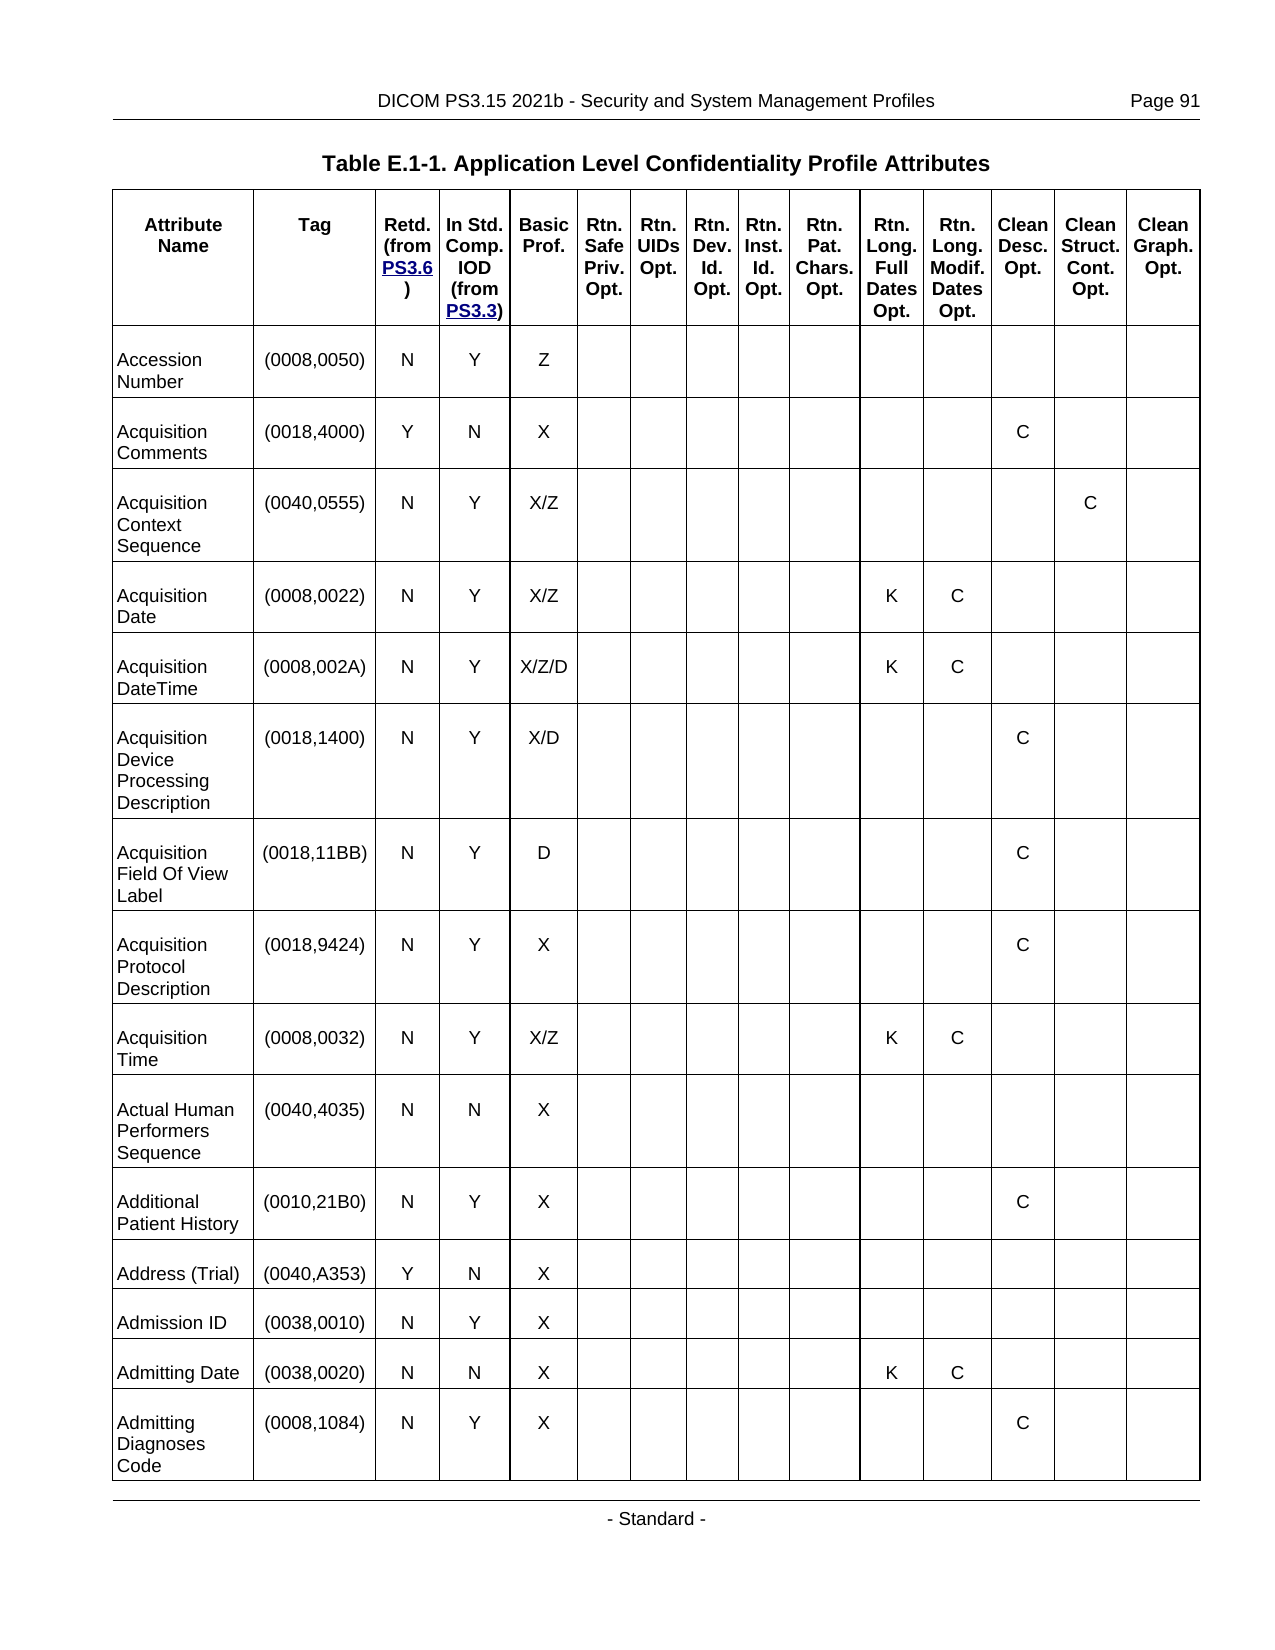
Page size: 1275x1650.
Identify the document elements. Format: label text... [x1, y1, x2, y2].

table_cell [687, 1289, 738, 1338]
table_cell Y [440, 911, 509, 1003]
table_cell [924, 1389, 991, 1480]
table_cell [1055, 704, 1126, 817]
table_cell [739, 326, 789, 397]
table_cell N [376, 633, 439, 703]
table_cell Additional Patient History [113, 1168, 253, 1238]
table_cell [631, 704, 686, 817]
table_cell Y [440, 1168, 509, 1238]
table_cell N [376, 1004, 439, 1074]
table_cell (0008,002A) [254, 633, 375, 703]
table_cell [687, 1004, 738, 1074]
table_cell C [992, 819, 1054, 910]
table_cell [1055, 819, 1126, 910]
table_cell [739, 1289, 789, 1338]
table_cell [578, 1389, 630, 1480]
table_cell N [376, 704, 439, 817]
table_cell [1127, 398, 1199, 468]
table_cell (0040,A353) [254, 1240, 375, 1288]
table_cell N [376, 469, 439, 561]
table_cell [739, 562, 789, 632]
table_header Rtn. UIDs Opt. [631, 190, 686, 325]
table_cell K [861, 1339, 923, 1387]
table_cell [1055, 1168, 1126, 1238]
table_cell [1055, 1339, 1126, 1387]
table_cell (0018,4000) [254, 398, 375, 468]
table_cell [924, 911, 991, 1003]
table_cell X [511, 1168, 577, 1238]
table_header Retd. (from PS3.6) [376, 190, 439, 325]
table_cell C [1055, 469, 1126, 561]
table_cell [790, 911, 859, 1003]
table_cell [1055, 1075, 1126, 1167]
table_cell [1127, 1289, 1199, 1338]
table_cell [578, 704, 630, 817]
table_cell [631, 562, 686, 632]
table_cell [578, 819, 630, 910]
table_cell N [376, 819, 439, 910]
table_cell [1127, 562, 1199, 632]
table_cell C [924, 1004, 991, 1074]
table_cell (0018,11BB) [254, 819, 375, 910]
table_cell X [511, 1339, 577, 1387]
table_header Attribute Name [113, 190, 253, 325]
table_cell [1127, 1004, 1199, 1074]
table_cell X/Z [511, 469, 577, 561]
table_header Clean Graph. Opt. [1127, 190, 1199, 325]
table_cell [578, 1289, 630, 1338]
table_cell X/D [511, 704, 577, 817]
table_cell [1055, 1289, 1126, 1338]
table_cell [924, 1168, 991, 1238]
table_cell [1127, 1389, 1199, 1480]
table_cell X [511, 1389, 577, 1480]
table_cell [790, 1004, 859, 1074]
table_header Basic Prof. [511, 190, 577, 325]
table_cell [861, 1389, 923, 1480]
table_cell (0040,4035) [254, 1075, 375, 1167]
table_cell [739, 1168, 789, 1238]
table_cell [1055, 1389, 1126, 1480]
table_cell [1127, 1339, 1199, 1387]
table_cell N [376, 1075, 439, 1167]
table_cell [687, 562, 738, 632]
table_cell [861, 1240, 923, 1288]
table_cell [687, 704, 738, 817]
table_cell [578, 562, 630, 632]
table_cell [687, 1075, 738, 1167]
table_cell Y [440, 819, 509, 910]
table_cell N [440, 1075, 509, 1167]
table_cell [924, 704, 991, 817]
table_cell Y [376, 398, 439, 468]
table_cell [1127, 1168, 1199, 1238]
table_cell [1055, 1004, 1126, 1074]
text Table E.1-1. Application Level Confidentiality Profile Attributes [112, 150, 1200, 176]
table_cell N [376, 562, 439, 632]
table_cell [924, 819, 991, 910]
table_cell C [992, 911, 1054, 1003]
table_cell [578, 398, 630, 468]
table_cell Acquisition Protocol Description [113, 911, 253, 1003]
table_cell K [861, 562, 923, 632]
table_cell [790, 704, 859, 817]
table_cell [790, 326, 859, 397]
table_cell (0018,1400) [254, 704, 375, 817]
table_cell [992, 633, 1054, 703]
table_cell C [924, 1339, 991, 1387]
table_cell Acquisition Field Of View Label [113, 819, 253, 910]
table_cell (0018,9424) [254, 911, 375, 1003]
table_cell [1127, 819, 1199, 910]
table_cell (0010,21B0) [254, 1168, 375, 1238]
table_cell [992, 1075, 1054, 1167]
table_cell [687, 398, 738, 468]
table_cell [992, 1289, 1054, 1338]
table_cell Address (Trial) [113, 1240, 253, 1288]
table_cell Y [376, 1240, 439, 1288]
table_cell [631, 1339, 686, 1387]
table_cell [687, 819, 738, 910]
table_cell [1127, 633, 1199, 703]
table_cell [739, 398, 789, 468]
table_cell [578, 326, 630, 397]
table_cell Acquisition Device Processing Description [113, 704, 253, 817]
table_cell [861, 398, 923, 468]
table_cell (0038,0010) [254, 1289, 375, 1338]
table_cell [861, 326, 923, 397]
table_cell Acquisition Comments [113, 398, 253, 468]
table_header Rtn. Long. Modif. Dates Opt. [924, 190, 991, 325]
table_cell [687, 911, 738, 1003]
table_cell K [861, 1004, 923, 1074]
table_cell [687, 469, 738, 561]
table_cell [790, 1339, 859, 1387]
table_cell K [861, 633, 923, 703]
table_cell D [511, 819, 577, 910]
table_cell Y [440, 633, 509, 703]
table_cell [924, 469, 991, 561]
table_cell [790, 1289, 859, 1338]
table_cell (0008,0032) [254, 1004, 375, 1074]
table_cell N [376, 1389, 439, 1480]
table_cell [739, 633, 789, 703]
table_cell [578, 1004, 630, 1074]
table_cell [578, 1168, 630, 1238]
table_cell [992, 326, 1054, 397]
table_cell N [376, 1289, 439, 1338]
table_cell [790, 633, 859, 703]
table_header In Std. Comp. IOD (from PS3.3) [440, 190, 509, 325]
table_cell [861, 1289, 923, 1338]
table_cell [739, 1240, 789, 1288]
table_cell Acquisition DateTime [113, 633, 253, 703]
table_header Clean Desc. Opt. [992, 190, 1054, 325]
table_cell [631, 1240, 686, 1288]
table_cell Accession Number [113, 326, 253, 397]
table_cell Y [440, 562, 509, 632]
table_cell [1055, 326, 1126, 397]
table_cell [790, 1168, 859, 1238]
table_cell [1127, 911, 1199, 1003]
table_cell [1127, 326, 1199, 397]
table_cell [578, 911, 630, 1003]
table_cell C [992, 704, 1054, 817]
table_cell [631, 398, 686, 468]
table_cell [992, 562, 1054, 632]
table_cell X/Z [511, 1004, 577, 1074]
table_cell [1127, 469, 1199, 561]
table_cell [578, 633, 630, 703]
table_cell [739, 1389, 789, 1480]
table_cell X [511, 398, 577, 468]
table_cell Admitting Diagnoses Code [113, 1389, 253, 1480]
table_cell Actual Human Performers Sequence [113, 1075, 253, 1167]
table_cell [631, 326, 686, 397]
table_cell [1127, 1075, 1199, 1167]
table_cell Admitting Date [113, 1339, 253, 1387]
table_header Clean Struct. Cont. Opt. [1055, 190, 1126, 325]
table_cell [739, 911, 789, 1003]
table_cell N [376, 326, 439, 397]
table_cell [861, 704, 923, 817]
table_header Rtn. Pat. Chars. Opt. [790, 190, 859, 325]
table_cell Y [440, 1004, 509, 1074]
table_cell [1127, 704, 1199, 817]
table_cell [739, 704, 789, 817]
table_cell [861, 1075, 923, 1167]
table_cell [924, 1240, 991, 1288]
table_cell [992, 1240, 1054, 1288]
table_cell [790, 398, 859, 468]
table_cell [790, 1075, 859, 1167]
table_cell [687, 633, 738, 703]
table_cell [924, 1289, 991, 1338]
table_cell [924, 398, 991, 468]
table_cell [924, 1075, 991, 1167]
table_cell Acquisition Time [113, 1004, 253, 1074]
table_header Rtn. Safe Priv. Opt. [578, 190, 630, 325]
table_cell [790, 562, 859, 632]
table_cell X [511, 1075, 577, 1167]
table_cell [687, 1339, 738, 1387]
table_cell [1055, 562, 1126, 632]
table_cell [687, 1389, 738, 1480]
table_cell [578, 1339, 630, 1387]
table_cell [578, 1240, 630, 1288]
table_cell Y [440, 326, 509, 397]
table_cell X [511, 1289, 577, 1338]
table_cell [578, 469, 630, 561]
table_cell [861, 911, 923, 1003]
table_cell Y [440, 469, 509, 561]
table_cell [739, 469, 789, 561]
table_cell X [511, 911, 577, 1003]
table_cell C [924, 633, 991, 703]
table_cell X [511, 1240, 577, 1288]
table_cell N [376, 1339, 439, 1387]
table_cell [687, 1240, 738, 1288]
table_cell [631, 469, 686, 561]
table_cell Y [440, 704, 509, 817]
table_cell [1055, 398, 1126, 468]
table_cell [631, 911, 686, 1003]
table_cell (0008,0050) [254, 326, 375, 397]
table_cell Acquisition Context Sequence [113, 469, 253, 561]
table_cell [790, 1240, 859, 1288]
table_cell [924, 326, 991, 397]
table_header Rtn. Dev. Id. Opt. [687, 190, 738, 325]
table_cell [992, 1004, 1054, 1074]
table_cell C [992, 1389, 1054, 1480]
table_cell (0008,1084) [254, 1389, 375, 1480]
table_cell X/Z [511, 562, 577, 632]
table_cell [861, 1168, 923, 1238]
table_cell [1127, 1240, 1199, 1288]
table_header Tag [254, 190, 375, 325]
table_cell (0040,0555) [254, 469, 375, 561]
table_cell [687, 326, 738, 397]
table_cell N [440, 1240, 509, 1288]
table_cell [861, 469, 923, 561]
table_header Rtn. Long. Full Dates Opt. [861, 190, 923, 325]
table_header Rtn. Inst. Id. Opt. [739, 190, 789, 325]
table_cell Y [440, 1389, 509, 1480]
table_cell Y [440, 1289, 509, 1338]
table_cell X/Z/D [511, 633, 577, 703]
table_cell [631, 819, 686, 910]
table_cell Z [511, 326, 577, 397]
table_cell [739, 1075, 789, 1167]
table_cell [861, 819, 923, 910]
table_cell [1055, 633, 1126, 703]
table_cell [631, 1289, 686, 1338]
table_cell N [376, 1168, 439, 1238]
table_cell Admission ID [113, 1289, 253, 1338]
table_cell [739, 1004, 789, 1074]
table_cell N [440, 1339, 509, 1387]
table_cell (0038,0020) [254, 1339, 375, 1387]
table_cell [739, 1339, 789, 1387]
table_cell [992, 469, 1054, 561]
table_cell [1055, 911, 1126, 1003]
table_cell [631, 633, 686, 703]
table_cell [790, 819, 859, 910]
table_cell [790, 1389, 859, 1480]
table_cell [992, 1339, 1054, 1387]
table_cell [790, 469, 859, 561]
table_cell C [924, 562, 991, 632]
table_cell [739, 819, 789, 910]
table_cell [631, 1389, 686, 1480]
table_cell [578, 1075, 630, 1167]
table_cell C [992, 1168, 1054, 1238]
table_cell N [376, 911, 439, 1003]
table_cell [631, 1075, 686, 1167]
table_cell [631, 1004, 686, 1074]
table_cell N [440, 398, 509, 468]
table_cell (0008,0022) [254, 562, 375, 632]
table_cell [1055, 1240, 1126, 1288]
table_cell [631, 1168, 686, 1238]
table_cell C [992, 398, 1054, 468]
table_cell Acquisition Date [113, 562, 253, 632]
table_cell [687, 1168, 738, 1238]
